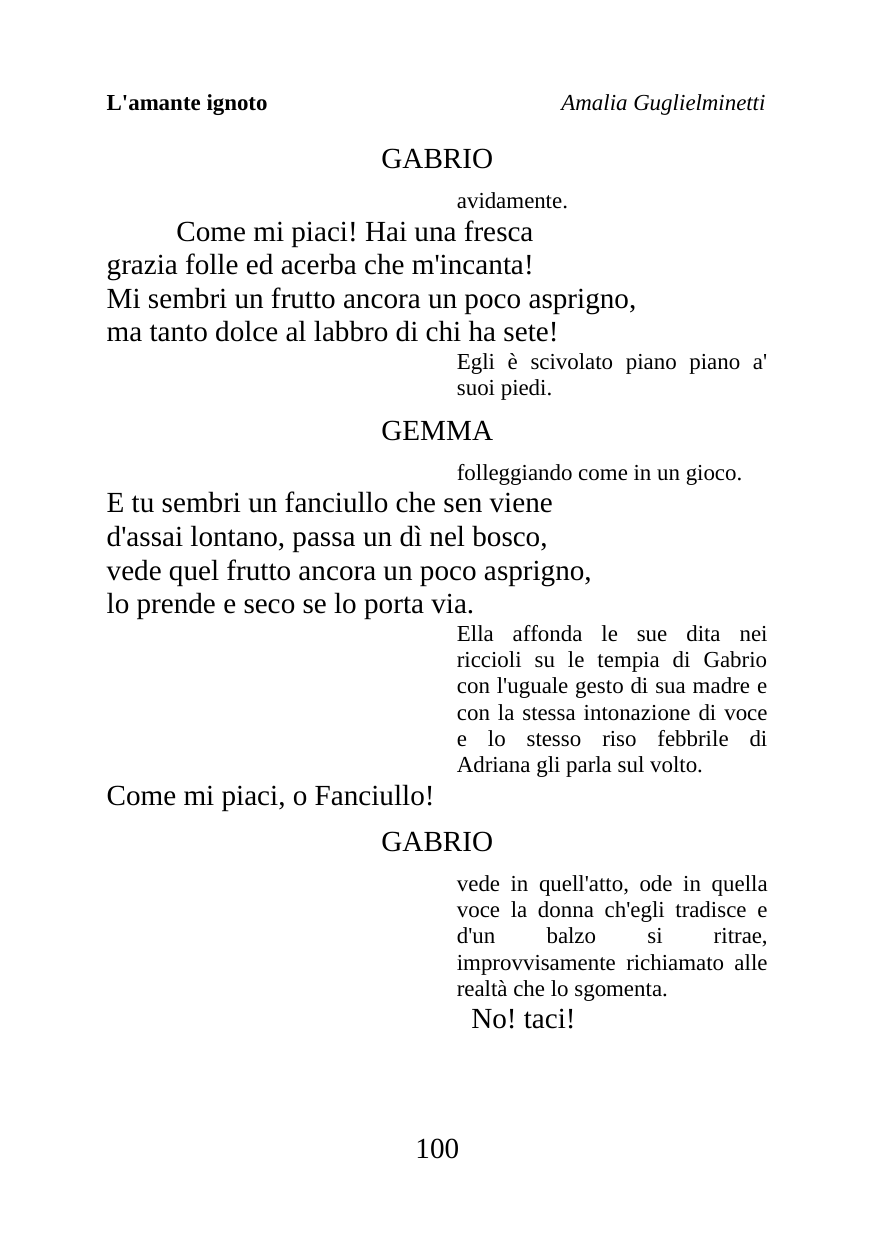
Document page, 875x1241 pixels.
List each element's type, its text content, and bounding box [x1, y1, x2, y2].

text GABRIO [106, 141, 768, 175]
text Egli è scivolato piano piano a' suoi piedi. [457, 348, 768, 401]
text avidamente. [457, 187, 768, 214]
text E tu sembri un fanciullo che sen viene d'assai lontano, passa un dì nel bosco, vede quel frutto ancora un poco asprigno, lo prende e seco se lo porta via. [106, 486, 768, 620]
text Mi sembri un frutto ancora un poco asprigno, ma tanto dolce al labbro di chi ha sete! [106, 281, 768, 348]
text Come mi piaci, o Fanciullo! [106, 778, 768, 811]
text folleggiando come in un gioco. [457, 459, 768, 486]
text Come mi piaci! Hai una fresca grazia folle ed acerba che m'incanta! [106, 214, 768, 281]
text GABRIO [106, 824, 768, 857]
text GEMMA [106, 413, 768, 447]
text vede in quell'atto, ode in quella voce la donna ch'egli tradisce e d'un balzo si ritrae, improvvisamente richiamato alle realtà che lo sgomenta. [457, 870, 768, 1002]
text No! taci! [136, 1002, 768, 1035]
text Ella affonda le sue dita nei riccioli su le tempia di Gabrio con l'uguale gesto di sua madre e con la stessa intonazione di voce e lo stesso riso febbrile di Adriana gli parla sul volto. [457, 620, 768, 778]
